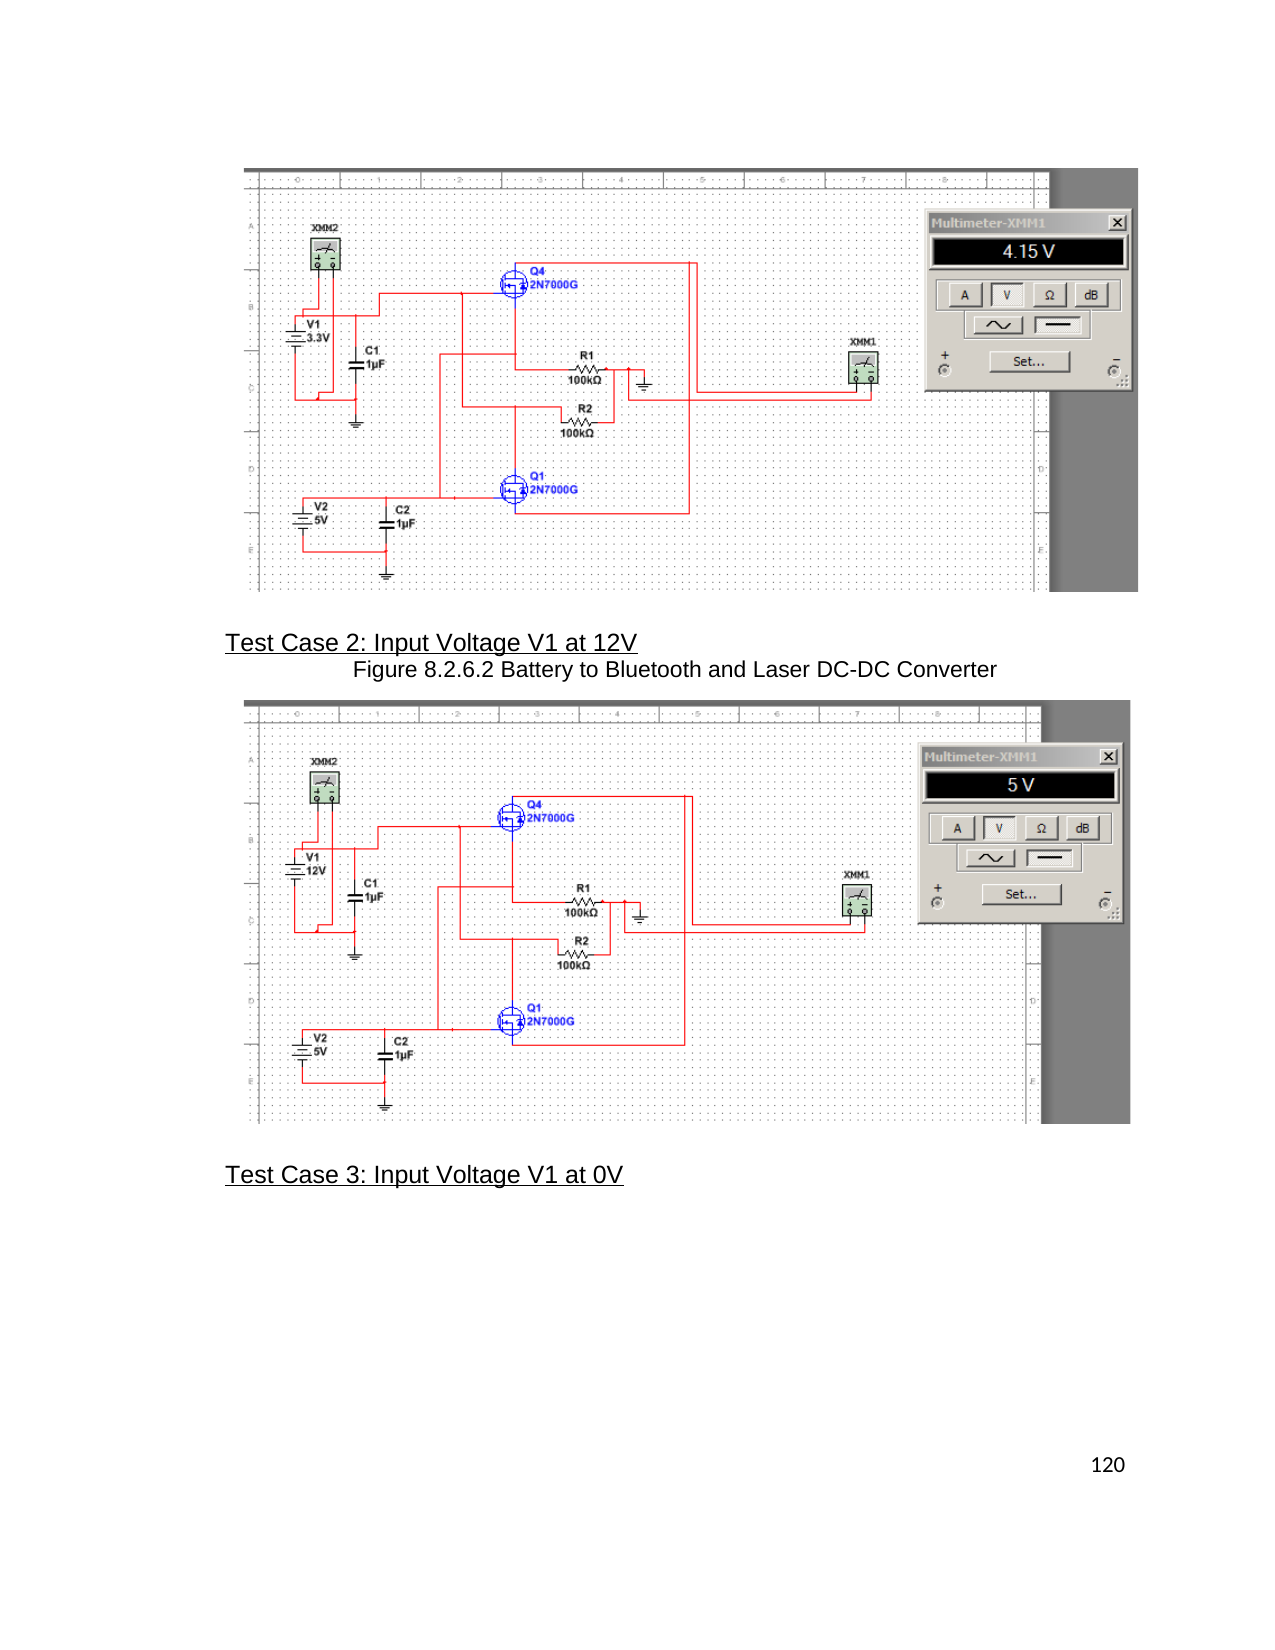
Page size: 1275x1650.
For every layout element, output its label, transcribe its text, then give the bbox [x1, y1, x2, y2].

text Test Case 2: Input Voltage V1 at 12V [225, 628, 1125, 656]
picture [243, 168, 1139, 592]
text Figure 8.2.6.2 Battery to Bluetooth and Laser DC-DC Converter [225, 656, 1125, 682]
picture [243, 700, 1131, 1124]
text Test Case 3: Input Voltage V1 at 0V [225, 1161, 1125, 1189]
